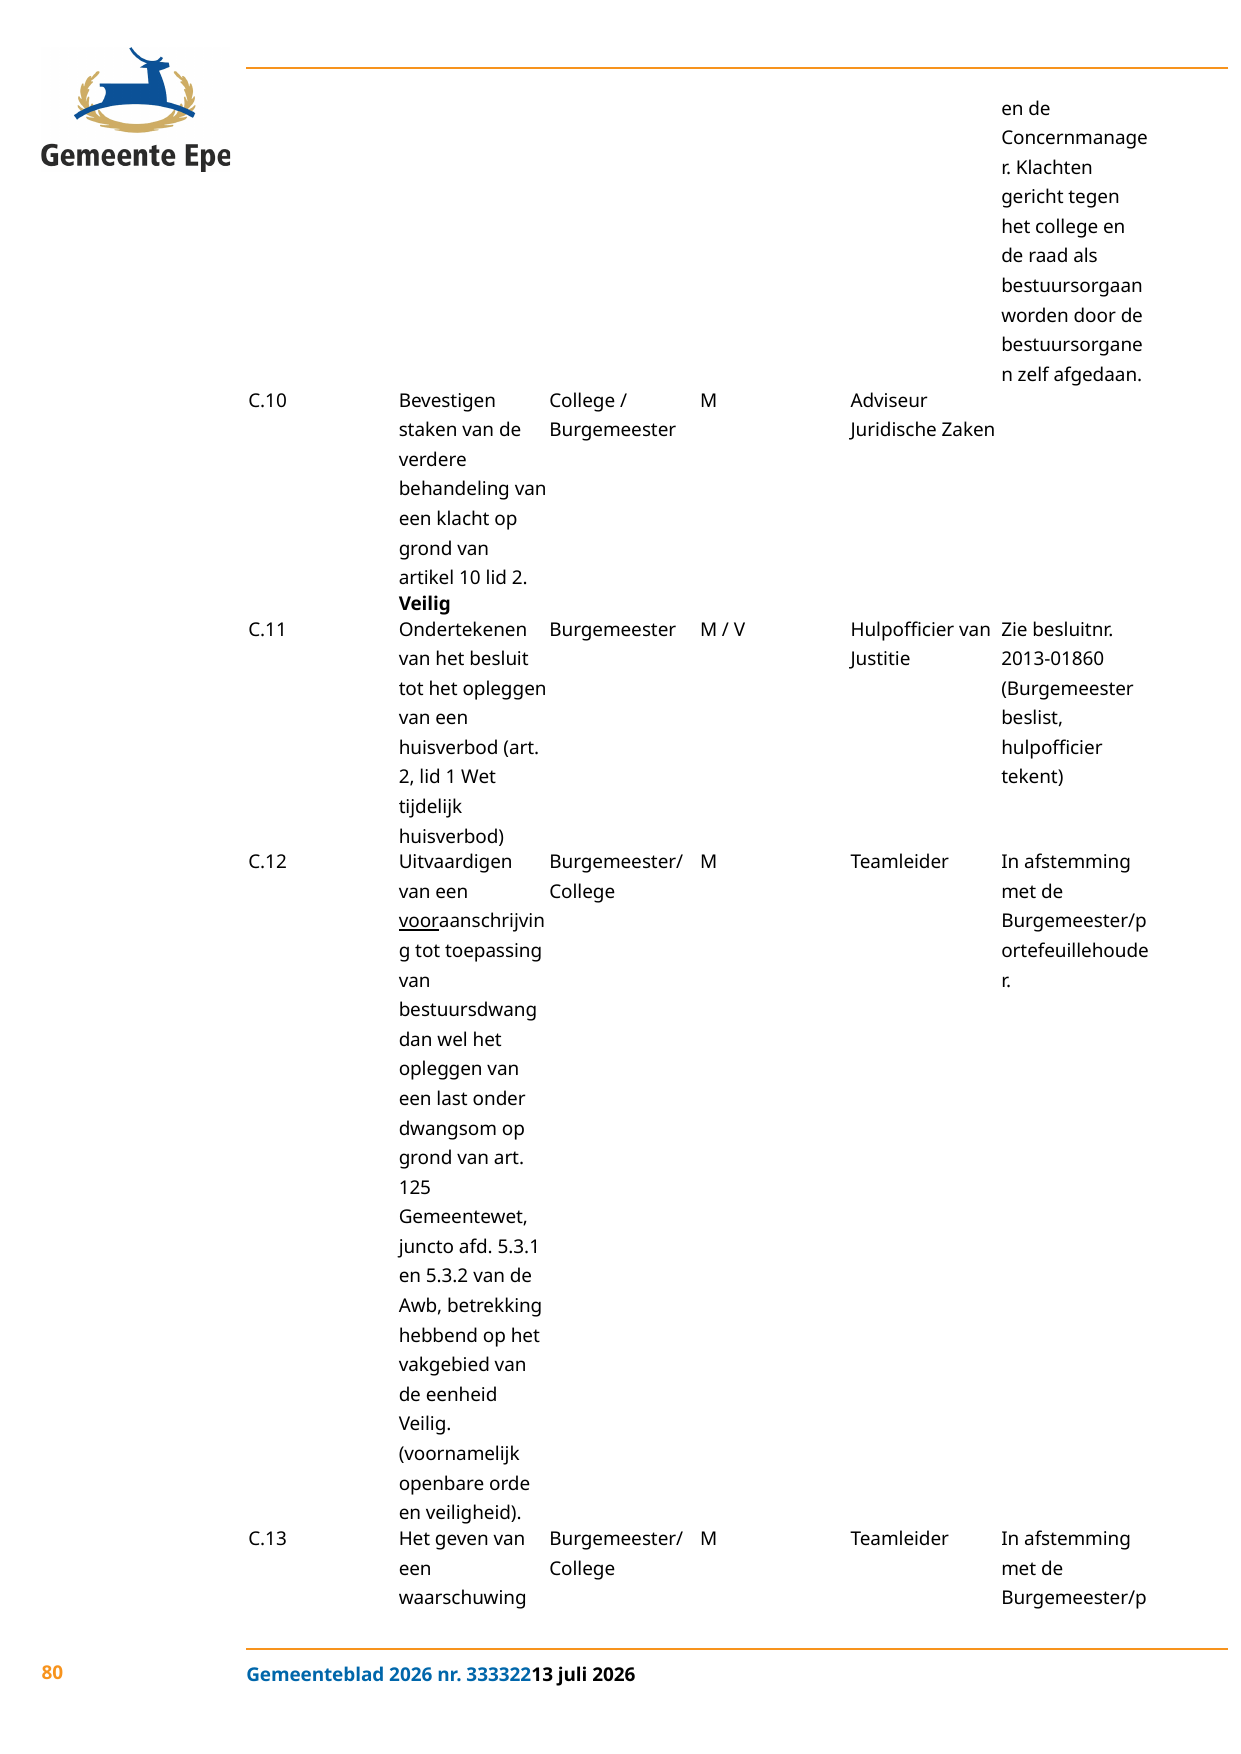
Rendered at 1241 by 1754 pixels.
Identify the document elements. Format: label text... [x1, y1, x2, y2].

table_cell Het geven van een waarschuwing [399, 1525, 549, 1610]
table_cell Hulpofficier van Justitie [850, 616, 1001, 848]
table_cell [700, 95, 850, 387]
table_cell [850, 590, 1001, 616]
table_cell Ondertekenen van het besluit tot het opleggen van een huisverbod (art. 2, lid 1 Wet tijdelijk huisverbod) [399, 616, 549, 848]
table_cell en de Concernmanager. Klachten gericht tegen het college en de raad als bestuursorgaan worden door de bestuursorganen zelf afgedaan. [1001, 95, 1152, 387]
table_cell Zie besluitnr. 2013-01860 (Burgemeester beslist, hulpofficier tekent) [1001, 616, 1152, 848]
table_cell Veilig [399, 590, 549, 616]
table_cell Teamleider [850, 849, 1001, 1525]
table_cell In afstemming met de Burgemeester/portefeuillehouder. [1001, 849, 1152, 1525]
table_cell M [700, 387, 850, 590]
table_cell Adviseur Juridische Zaken [850, 387, 1001, 590]
table_cell [1001, 590, 1152, 616]
table_cell In afstemming met de Burgemeester/p [1001, 1525, 1152, 1610]
table_cell Burgemeester/ College [549, 1525, 700, 1610]
table_cell College / Burgemeester [549, 387, 700, 590]
table_cell M / V [700, 616, 850, 848]
table_cell C.13 [248, 1525, 398, 1610]
table_cell Burgemeester [549, 616, 700, 848]
table_cell [248, 95, 398, 387]
table_cell M [700, 849, 850, 1525]
table_cell [850, 95, 1001, 387]
table_cell [399, 95, 549, 387]
table_cell [549, 590, 700, 616]
table_cell [700, 590, 850, 616]
table_cell [1001, 387, 1152, 590]
table_cell C.12 [248, 849, 398, 1525]
table_cell Burgemeester/ College [549, 849, 700, 1525]
table_cell M [700, 1525, 850, 1610]
table_cell Bevestigen staken van de verdere behandeling van een klacht op grond van artikel 10 lid 2. [399, 387, 549, 590]
table_cell Uitvaardigen van een vooraanschrijving tot toepassing van bestuursdwang dan wel het opleggen van een last onder dwangsom op grond van art. 125 Gemeentewet, juncto afd. 5.3.1 en 5.3.2 van de Awb, betrekking hebbend op het vakgebied van de eenheid Veilig. (voornamelijk openbare orde en veiligheid). [399, 849, 549, 1525]
table_cell Teamleider [850, 1525, 1001, 1610]
table_cell C.10 [248, 387, 398, 590]
picture [41, 47, 231, 172]
table_cell [549, 95, 700, 387]
table_cell [248, 590, 398, 616]
table_cell C.11 [248, 616, 398, 848]
